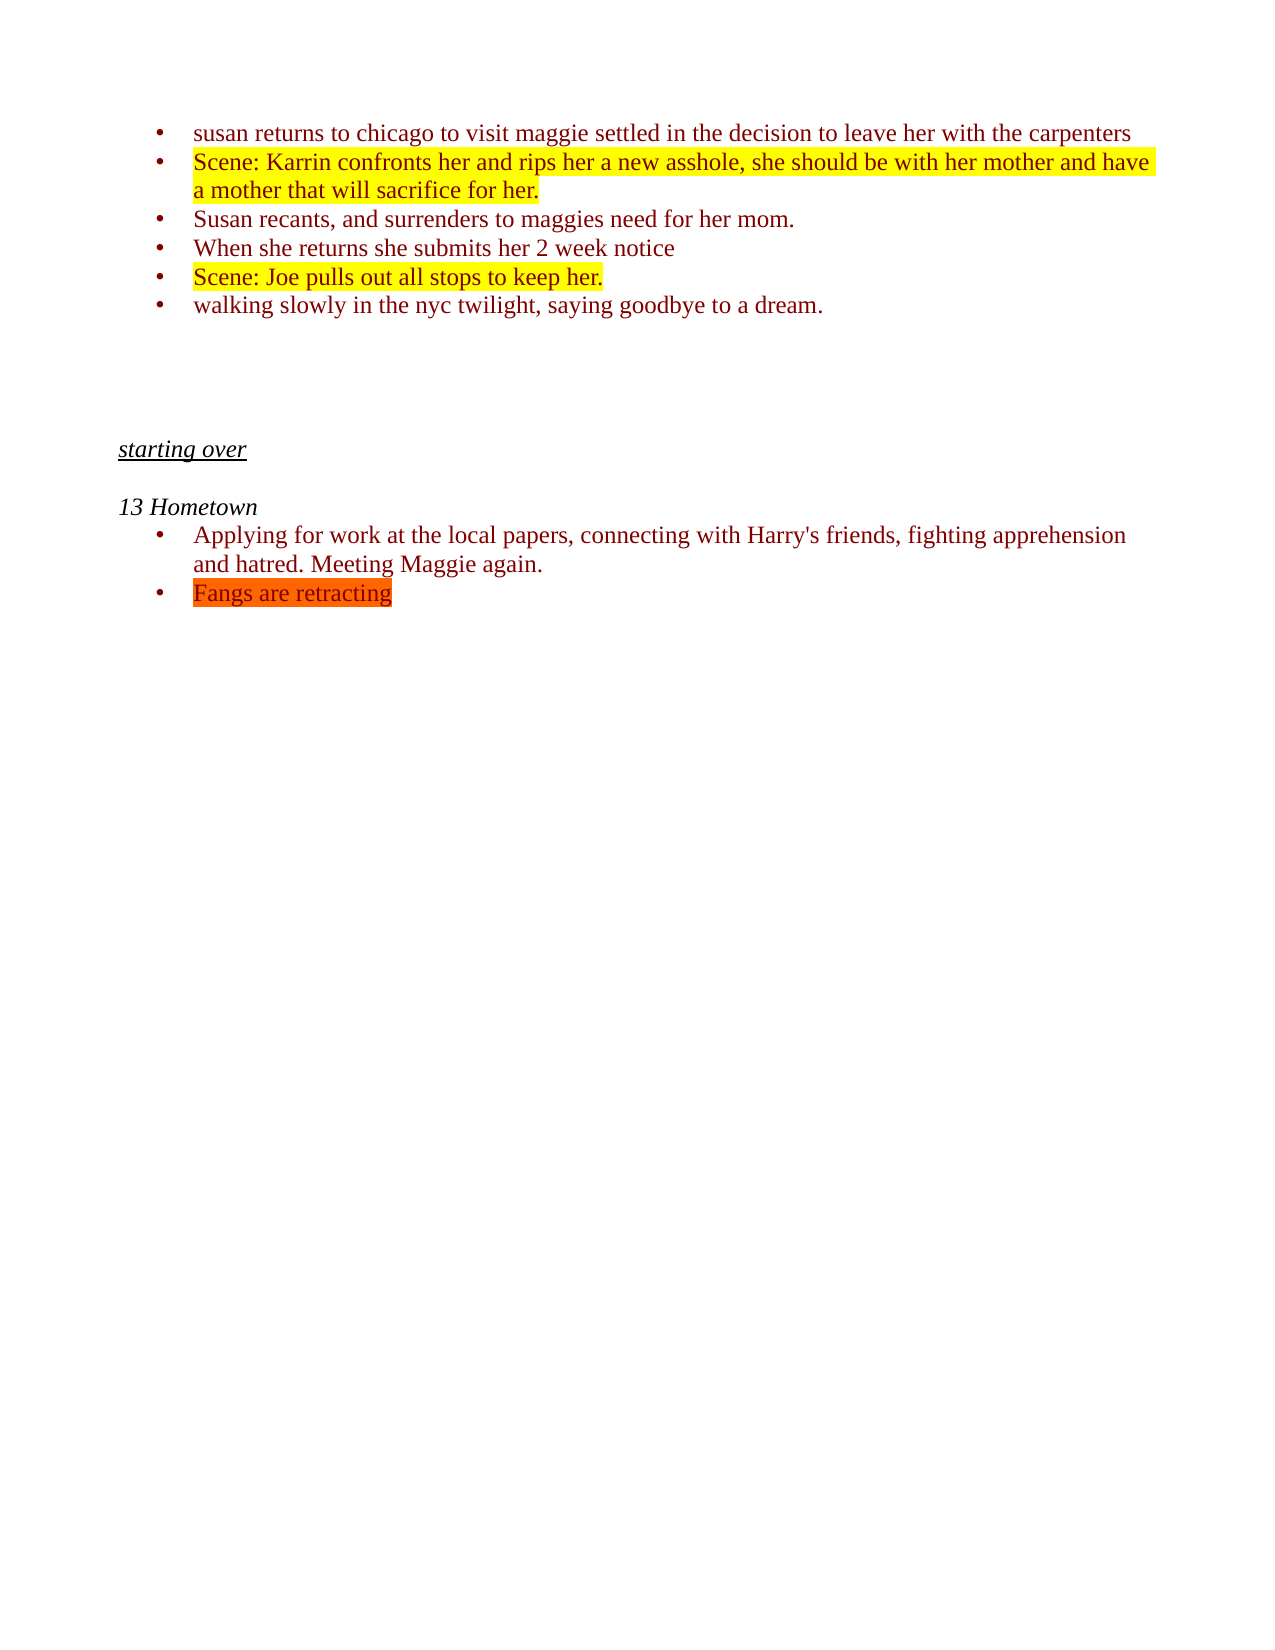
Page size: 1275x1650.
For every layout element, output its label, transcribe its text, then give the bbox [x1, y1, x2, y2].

list Scene: Karrin confronts her and rips her a new asshole, she should be with her mother and have a mother that will sacrifice for her. [156, 147, 1157, 204]
text 13 Hometown [118, 492, 1157, 521]
list When she returns she submits her 2 week notice [156, 233, 1157, 262]
list susan returns to chicago to visit maggie settled in the decision to leave her with the carpenters [156, 118, 1157, 147]
list Applying for work at the local papers, connecting with Harry's friends, fighting apprehension and hatred. Meeting Maggie again. [156, 521, 1157, 578]
text starting over [118, 434, 1157, 463]
list Fangs are retracting [156, 578, 1157, 607]
list Susan recants, and surrenders to maggies need for her mom. [156, 204, 1157, 233]
list walking slowly in the nyc twilight, saying goodbye to a dream. [156, 291, 1157, 319]
list Scene: Joe pulls out all stops to keep her. [156, 262, 1157, 291]
